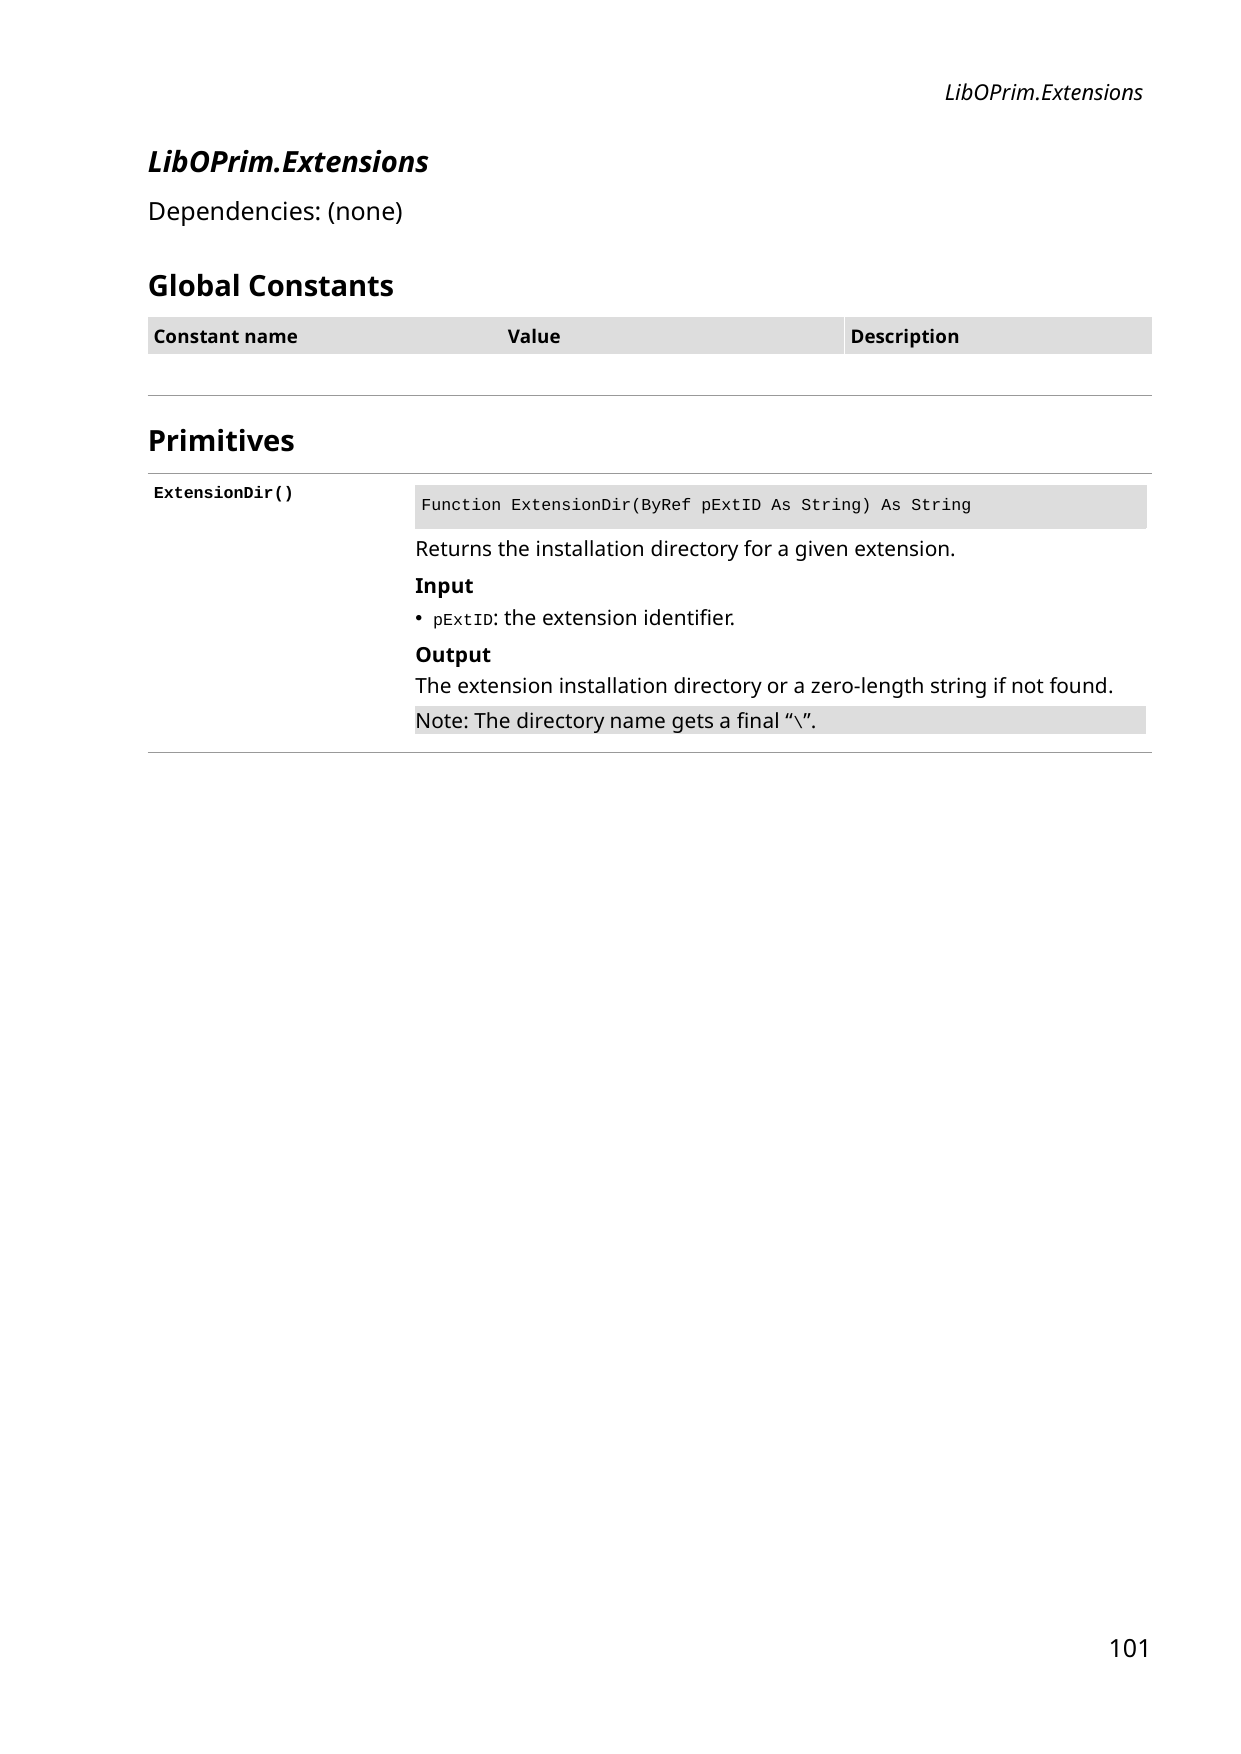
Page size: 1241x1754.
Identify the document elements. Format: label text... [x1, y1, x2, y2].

subtitle Primitives [148, 421, 1152, 460]
subtitle Global Constants [148, 265, 1152, 304]
table_cell [845, 355, 1152, 394]
subtitle LibOPrim.Extensions [148, 142, 1152, 181]
table_cell [148, 355, 502, 394]
table_header ExtensionDir() [148, 474, 409, 752]
table_header Constant name [148, 317, 502, 354]
table_header Description [845, 317, 1152, 354]
table_cell [502, 355, 844, 394]
table_header Function ExtensionDir(ByRef pExtID As String) As String Returns the installation directory for a given extension. Input pExtID: the extension identifier. Output The extension installation directory or a zero-length string if not found. Note: The directory name gets a final “\”. [409, 474, 1152, 752]
table_header Value [502, 317, 844, 354]
text Dependencies: (none) [148, 194, 1152, 228]
